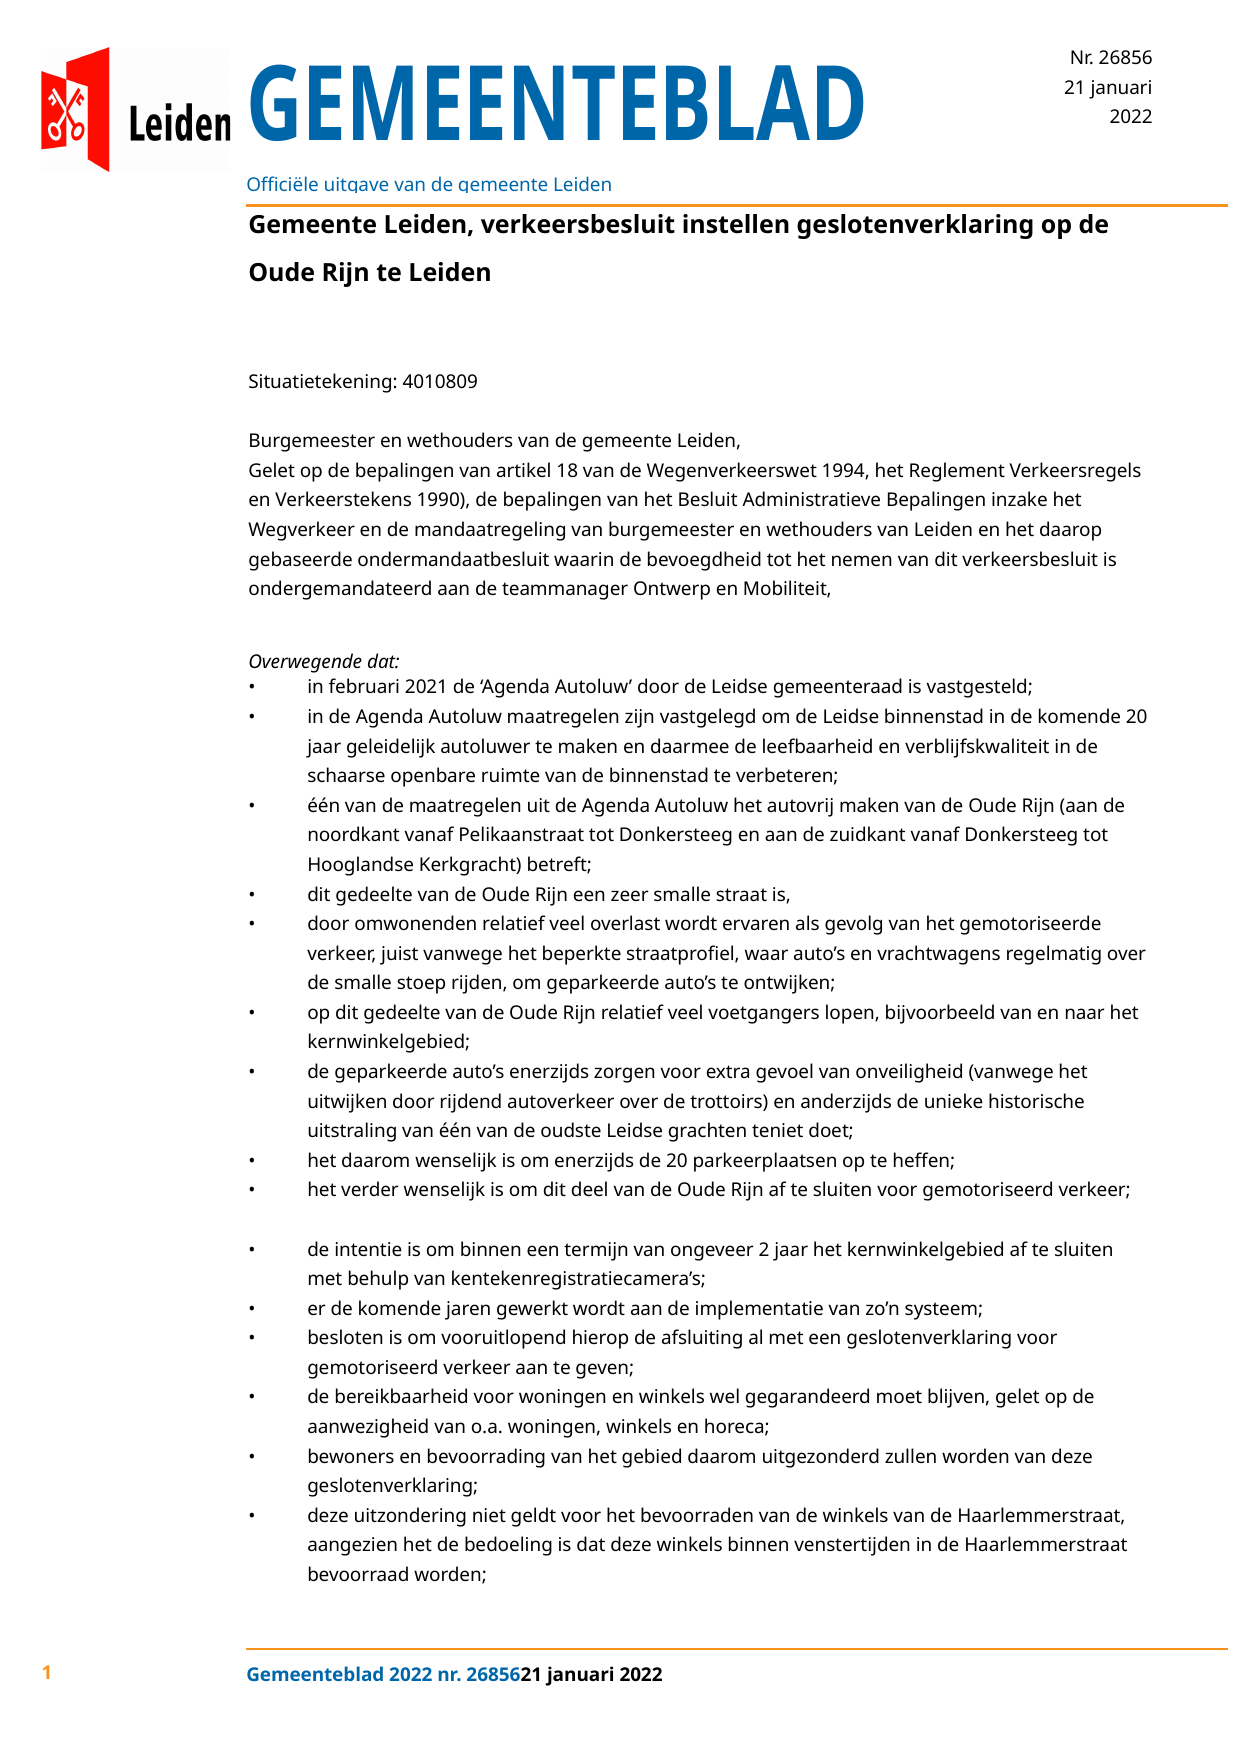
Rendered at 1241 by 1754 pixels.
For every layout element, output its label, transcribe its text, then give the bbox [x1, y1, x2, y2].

list het verder wenselijk is om dit deel van de Oude Rijn af te sluiten voor gemotoriseerd verkeer; [248, 1177, 1152, 1202]
list deze uitzondering niet geldt voor het bevoorraden van de winkels van de Haarlemmerstraat, aangezien het de bedoeling is dat deze winkels binnen venstertijden in de Haarlemmerstraat bevoorraad worden; [248, 1502, 1152, 1587]
text Gelet op de bepalingen van artikel 18 van de Wegenverkeerswet 1994, het Reglement Verkeersregels en Verkeerstekens 1990), de bepalingen van het Besluit Administratieve Bepalingen inzake het Wegverkeer en de mandaatregeling van burgemeester en wethouders van Leiden en het daarop gebaseerde ondermandaatbesluit waarin de bevoegdheid tot het nemen van dit verkeersbesluit is ondergemandateerd aan de teammanager Ontwerp en Mobiliteit, [248, 457, 1152, 601]
text Gemeente Leiden, verkeersbesluit instellen geslotenverklaring op de Oude Rijn te Leiden [248, 207, 1152, 288]
list door omwonenden relatief veel overlast wordt ervaren als gevolg van het gemotoriseerde verkeer, juist vanwege het beperkte straatprofiel, waar auto’s en vrachtwagens regelmatig over de smalle stoep rijden, om geparkeerde auto’s te ontwijken; [248, 910, 1152, 995]
list besloten is om vooruitlopend hierop de afsluiting al met een geslotenverklaring voor gemotoriseerd verkeer aan te geven; [248, 1324, 1152, 1380]
text Situatietekening: 4010809 [248, 368, 1152, 394]
list in februari 2021 de ‘Agenda Autoluw’ door de Leidse gemeenteraad is vastgesteld; [248, 674, 1152, 699]
list in de Agenda Autoluw maatregelen zijn vastgelegd om de Leidse binnenstad in de komende 20 jaar geleidelijk autoluwer te maken en daarmee de leefbaarheid en verblijfskwaliteit in de schaarse openbare ruimte van de binnenstad te verbeteren; [248, 703, 1152, 788]
list één van de maatregelen uit de Agenda Autoluw het autovrij maken van de Oude Rijn (aan de noordkant vanaf Pelikaanstraat tot Donkersteeg en aan de zuidkant vanaf Donkersteeg tot Hooglandse Kerkgracht) betreft; [248, 792, 1152, 877]
list bewoners en bevoorrading van het gebied daarom uitgezonderd zullen worden van deze geslotenverklaring; [248, 1443, 1152, 1498]
text Overwegende dat: [248, 648, 1152, 674]
list de bereikbaarheid voor woningen en winkels wel gegarandeerd moet blijven, gelet op de aanwezigheid van o.a. woningen, winkels en horeca; [248, 1384, 1152, 1439]
list de intentie is om binnen een termijn van ongeveer 2 jaar het kernwinkelgebied af te sluiten met behulp van kentekenregistratiecamera’s; [248, 1236, 1152, 1291]
list er de komende jaren gewerkt wordt aan de implementatie van zo’n systeem; [248, 1295, 1152, 1321]
list dit gedeelte van de Oude Rijn een zeer smalle straat is, [248, 881, 1152, 907]
list de geparkeerde auto’s enerzijds zorgen voor extra gevoel van onveiligheid (vanwege het uitwijken door rijdend autoverkeer over de trottoirs) en anderzijds de unieke historische uitstraling van één van de oudste Leidse grachten teniet doet; [248, 1058, 1152, 1143]
text Burgemeester en wethouders van de gemeente Leiden, [248, 427, 1152, 453]
picture [41, 47, 231, 172]
list op dit gedeelte van de Oude Rijn relatief veel voetgangers lopen, bijvoorbeeld van en naar het kernwinkelgebied; [248, 999, 1152, 1054]
list het daarom wenselijk is om enerzijds de 20 parkeerplaatsen op te heffen; [248, 1147, 1152, 1173]
